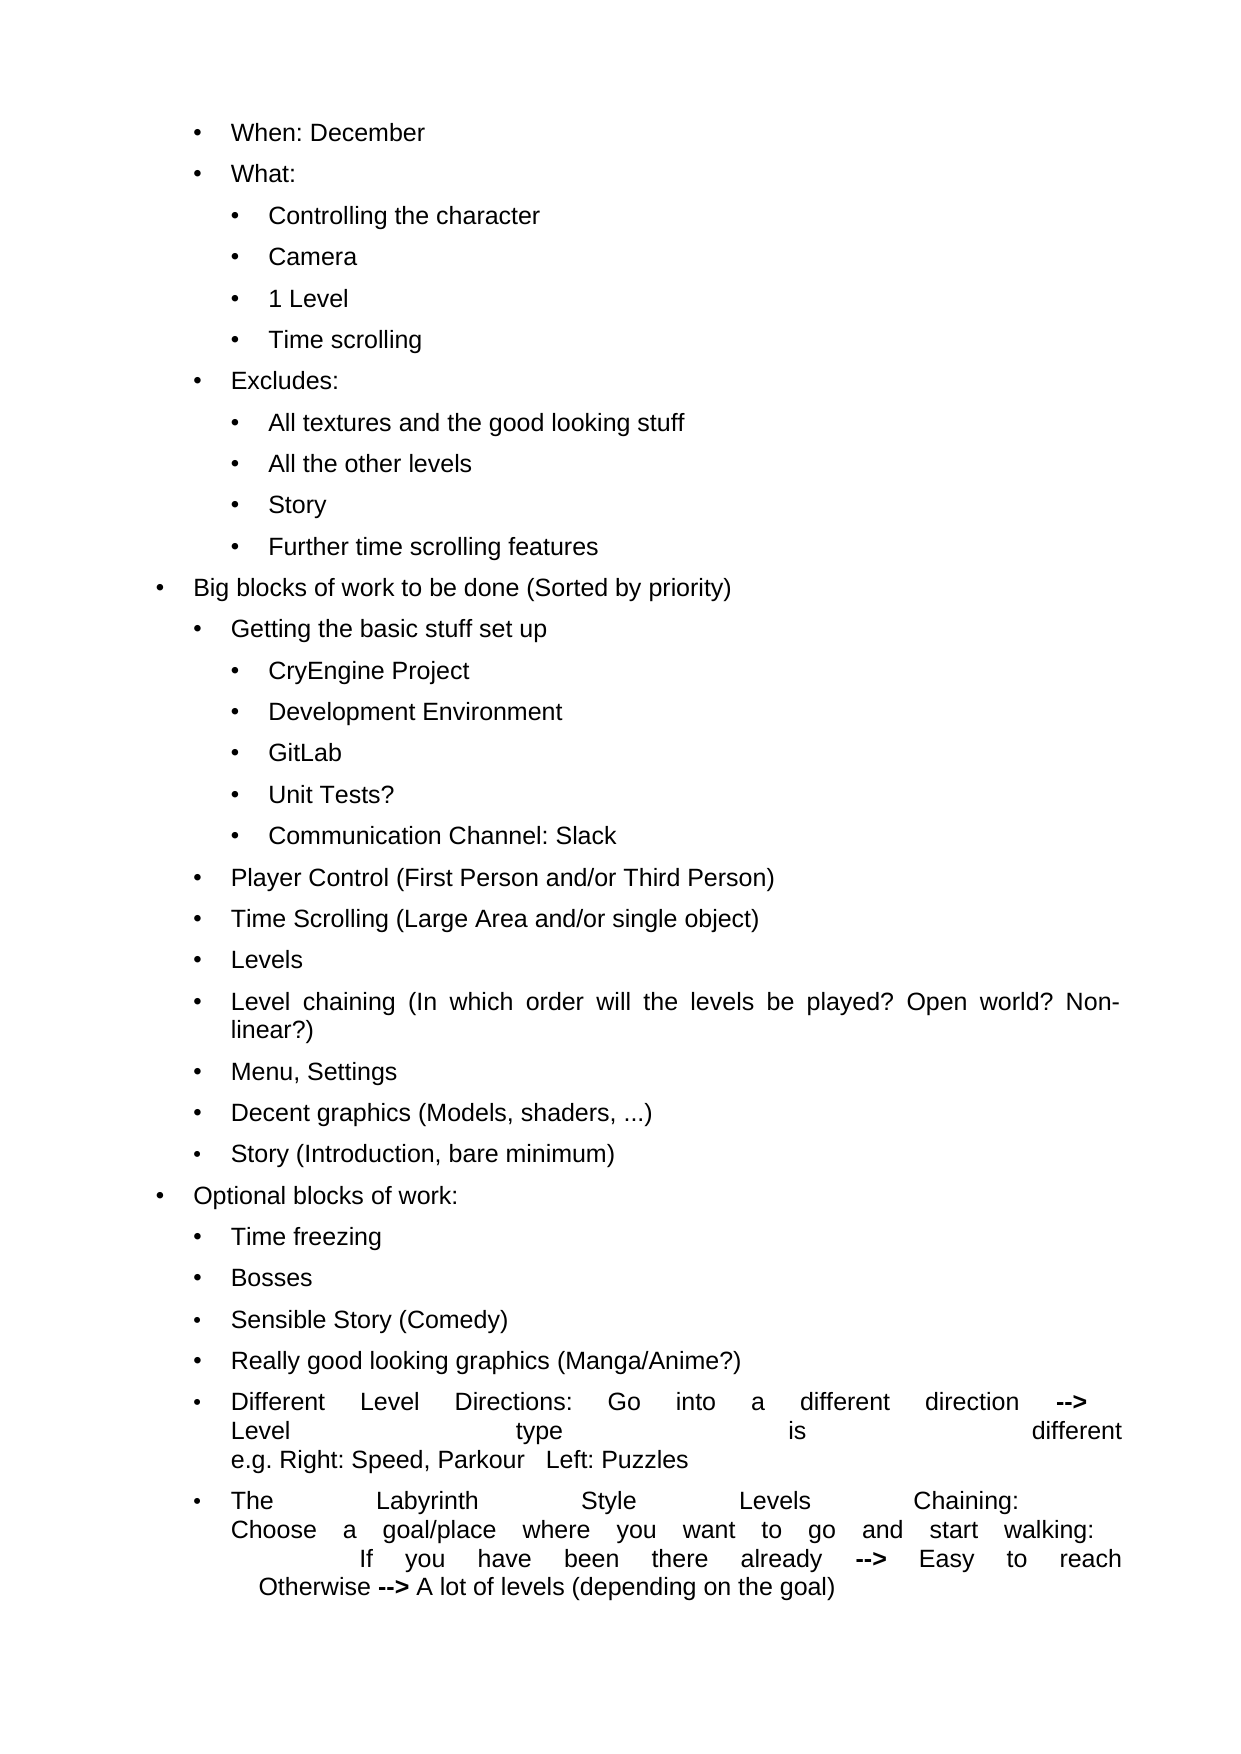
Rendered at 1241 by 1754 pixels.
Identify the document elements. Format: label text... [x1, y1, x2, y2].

list Excludes: [193, 366, 1122, 395]
list GitLab [231, 738, 1122, 767]
list Player Control (First Person and/or Third Person) [193, 862, 1122, 891]
list Time scrolling [231, 325, 1122, 354]
list Controlling the character [231, 201, 1122, 230]
list The Labyrinth Style Levels Chaining: Choose a goal/place where you want to go and start walking: If you have been there already --> Easy to reach Otherwise --> A lot of levels (depending on the goal) [193, 1486, 1122, 1601]
list Unit Tests? [231, 780, 1122, 809]
list Level chaining (In which order will the levels be played? Open world? Non-linear?) [193, 987, 1122, 1044]
list Communication Channel: Slack [231, 821, 1122, 850]
list Getting the basic stuff set up [193, 614, 1122, 643]
list Sensible Story (Comedy) [193, 1305, 1122, 1333]
list 1 Level [231, 283, 1122, 312]
list Time Scrolling (Large Area and/or single object) [193, 904, 1122, 933]
list Optional blocks of work: [156, 1181, 1122, 1209]
list All textures and the good looking stuff [231, 408, 1122, 436]
list Time freezing [193, 1222, 1122, 1251]
list Menu, Settings [193, 1057, 1122, 1086]
list Further time scrolling features [231, 532, 1122, 561]
list When: December [193, 118, 1122, 147]
list CryEngine Project [231, 656, 1122, 684]
list Story (Introduction, bare minimum) [193, 1139, 1122, 1168]
list Big blocks of work to be done (Sorted by priority) [156, 573, 1122, 602]
list Story [231, 490, 1122, 519]
list All the other levels [231, 449, 1122, 478]
list Different Level Directions: Go into a different direction --> Level type is different e.g. Right: Speed, Parkour Left: Puzzles [193, 1387, 1122, 1473]
list Development Environment [231, 697, 1122, 726]
list Bosses [193, 1263, 1122, 1292]
list What: [193, 159, 1122, 188]
list Really good looking graphics (Manga/Anime?) [193, 1346, 1122, 1375]
list Camera [231, 242, 1122, 271]
list Levels [193, 945, 1122, 974]
list Decent graphics (Models, shaders, ...) [193, 1098, 1122, 1127]
